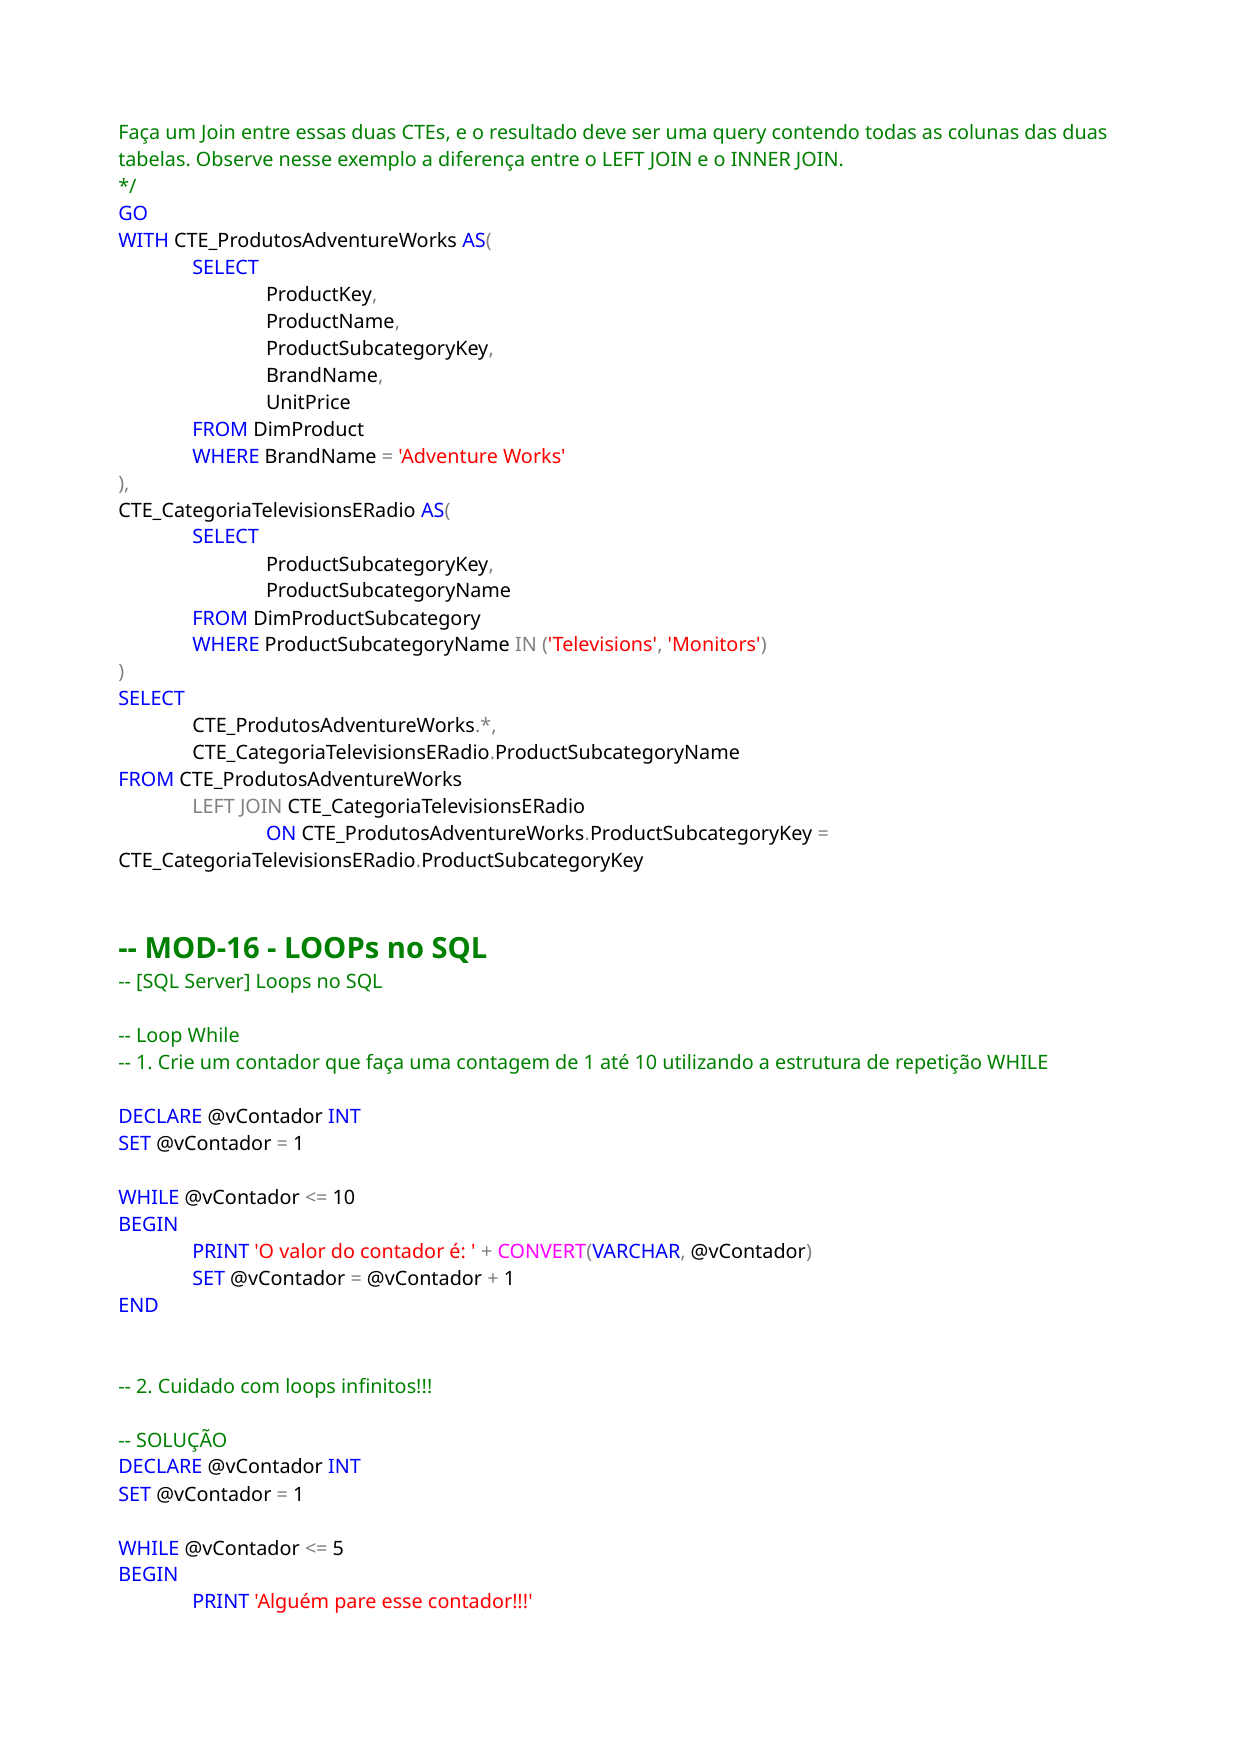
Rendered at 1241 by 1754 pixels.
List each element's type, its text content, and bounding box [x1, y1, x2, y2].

text -- MOD-16 - LOOPs no SQL [118, 927, 1122, 967]
text BrandName, [118, 361, 1122, 388]
text GO [118, 199, 1122, 226]
text -- SOLUÇÃO [118, 1426, 1122, 1453]
text ON CTE_ProdutosAdventureWorks.ProductSubcategoryKey = CTE_CategoriaTelevisionsERadio.ProductSubcategoryKey [118, 819, 1122, 873]
text ProductSubcategoryKey, [118, 334, 1122, 361]
text Faça um Join entre essas duas CTEs, e o resultado deve ser uma query contendo todas as colunas das duas tabelas. Observe nesse exemplo a diferença entre o LEFT JOIN e o INNER JOIN. [118, 118, 1122, 172]
text ), [118, 469, 1122, 496]
text WHILE @vContador <= 10 [118, 1183, 1122, 1210]
text SELECT [118, 523, 1122, 550]
text SELECT [118, 685, 1122, 712]
text PRINT 'Alguém pare esse contador!!!' [118, 1588, 1122, 1615]
text CTE_CategoriaTelevisionsERadio.ProductSubcategoryName [118, 739, 1122, 766]
text -- 1. Crie um contador que faça uma contagem de 1 até 10 utilizando a estrutura de repetição WHILE [118, 1048, 1122, 1075]
text SET @vContador = 1 [118, 1480, 1122, 1507]
text ProductName, [118, 307, 1122, 334]
text WITH CTE_ProdutosAdventureWorks AS( [118, 226, 1122, 253]
text FROM DimProductSubcategory [118, 604, 1122, 631]
text DECLARE @vContador INT [118, 1102, 1122, 1129]
text WHERE ProductSubcategoryName IN ('Televisions', 'Monitors') [118, 631, 1122, 658]
text ProductKey, [118, 280, 1122, 307]
text SET @vContador = 1 [118, 1129, 1122, 1156]
text ProductSubcategoryKey, [118, 550, 1122, 577]
text END [118, 1291, 1122, 1318]
text PRINT 'O valor do contador é: ' + CONVERT(VARCHAR, @vContador) [118, 1237, 1122, 1264]
text BEGIN [118, 1561, 1122, 1588]
text CTE_CategoriaTelevisionsERadio AS( [118, 496, 1122, 523]
text -- [SQL Server] Loops no SQL [118, 967, 1122, 994]
text CTE_ProdutosAdventureWorks.*, [118, 712, 1122, 739]
text BEGIN [118, 1210, 1122, 1237]
text -- Loop While [118, 1021, 1122, 1048]
text SET @vContador = @vContador + 1 [118, 1264, 1122, 1291]
text */ [118, 172, 1122, 199]
text FROM CTE_ProdutosAdventureWorks [118, 766, 1122, 793]
text SELECT [118, 253, 1122, 280]
text LEFT JOIN CTE_CategoriaTelevisionsERadio [118, 793, 1122, 819]
text WHERE BrandName = 'Adventure Works' [118, 442, 1122, 469]
text WHILE @vContador <= 5 [118, 1534, 1122, 1561]
text FROM DimProduct [118, 415, 1122, 442]
text UnitPrice [118, 388, 1122, 415]
text ProductSubcategoryName [118, 577, 1122, 604]
text -- 2. Cuidado com loops infinitos!!! [118, 1372, 1122, 1399]
text DECLARE @vContador INT [118, 1453, 1122, 1480]
text ) [118, 658, 1122, 685]
